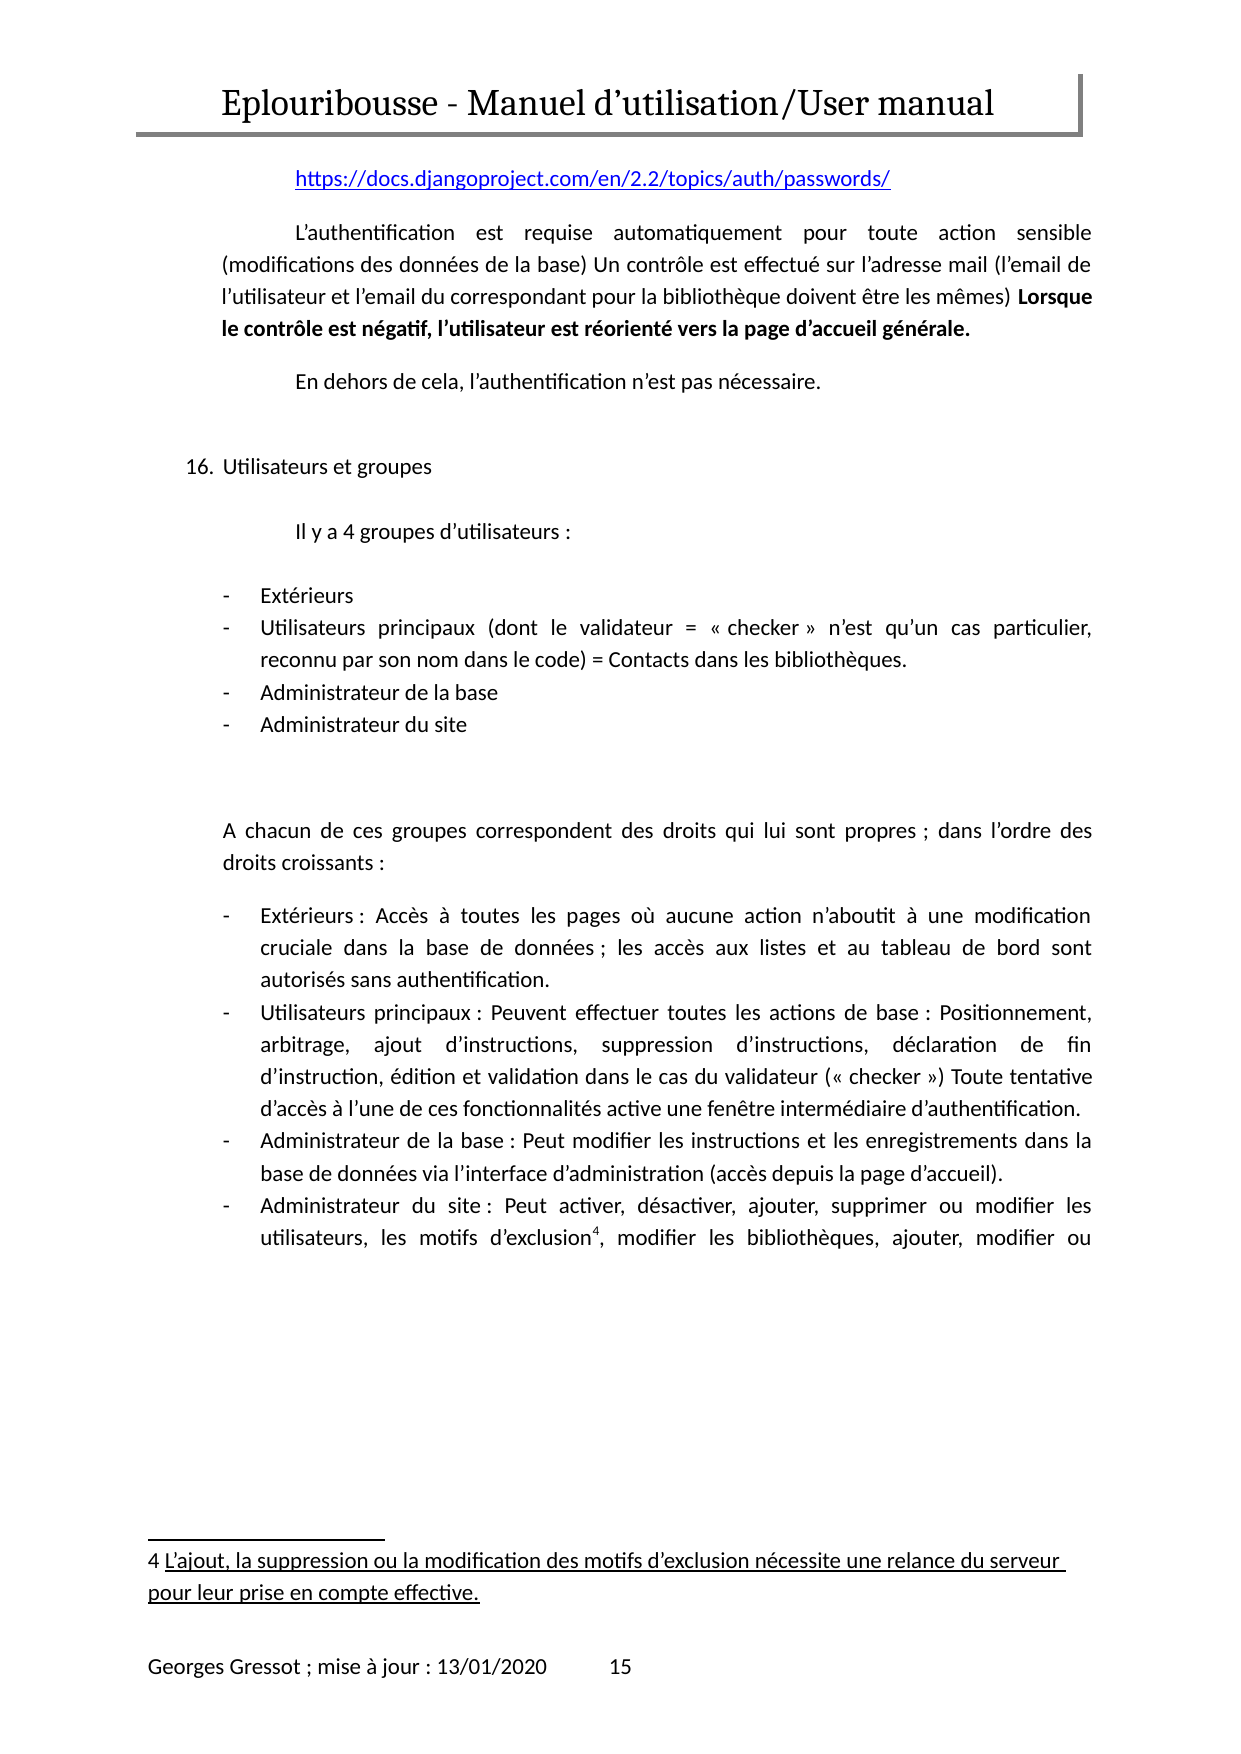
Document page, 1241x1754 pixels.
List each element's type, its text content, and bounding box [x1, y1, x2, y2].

text En dehors de cela, l’authentification n’est pas nécessaire. [221, 367, 1093, 395]
list Il y a 4 groupes d’utilisateurs : [295, 517, 1093, 545]
list Utilisateurs principaux (dont le validateur = « checker » n’est qu’un cas particulier, reconnu par son nom dans le code) = Contacts dans les bibliothèques. [223, 613, 1093, 673]
list Utilisateurs et groupes [185, 452, 1093, 480]
list Extérieurs [223, 581, 1093, 609]
list Extérieurs : Accès à toutes les pages où aucune action n’aboutit à une modification cruciale dans la base de données ; les accès aux listes et au tableau de bord sont autorisés sans authentification. [223, 901, 1093, 993]
list Administrateur du site : Peut activer, désactiver, ajouter, supprimer ou modifier les utilisateurs, les motifs d’exclusion, modifier les bibliothèques, ajouter, modifier ou [223, 1191, 1093, 1283]
list Administrateur de la base [223, 678, 1093, 706]
list Utilisateurs principaux : Peuvent effectuer toutes les actions de base : Positionnement, arbitrage, ajout d’instructions, suppression d’instructions, déclaration de fin d’instruction, édition et validation dans le cas du validateur (« checker ») Toute tentative d’accès à l’une de ces fonctionnalités active une fenêtre intermédiaire d’authentification. [223, 998, 1093, 1122]
text https://docs.djangoproject.com/en/2.2/topics/auth/passwords/ [221, 164, 1093, 193]
list Administrateur du site [223, 710, 1093, 738]
text L’authentification est requise automatiquement pour toute action sensible (modifications des données de la base) Un contrôle est effectué sur l’adresse mail (l’email de l’utilisateur et l’email du correspondant pour la bibliothèque doivent être les mêmes) Lorsque le contrôle est négatif, l’utilisateur est réorienté vers la page d’accueil générale. [221, 218, 1093, 342]
text A chacun de ces groupes correspondent des droits qui lui sont propres ; dans l’ordre des droits croissants : [223, 816, 1093, 876]
list L’ajout, la suppression ou la modification des motifs d’exclusion nécessite une relance du serveur pour leur prise en compte effective. [148, 1546, 1093, 1606]
list Administrateur de la base : Peut modifier les instructions et les enregistrements dans la base de données via l’interface d’administration (accès depuis la page d’accueil). [223, 1126, 1093, 1187]
